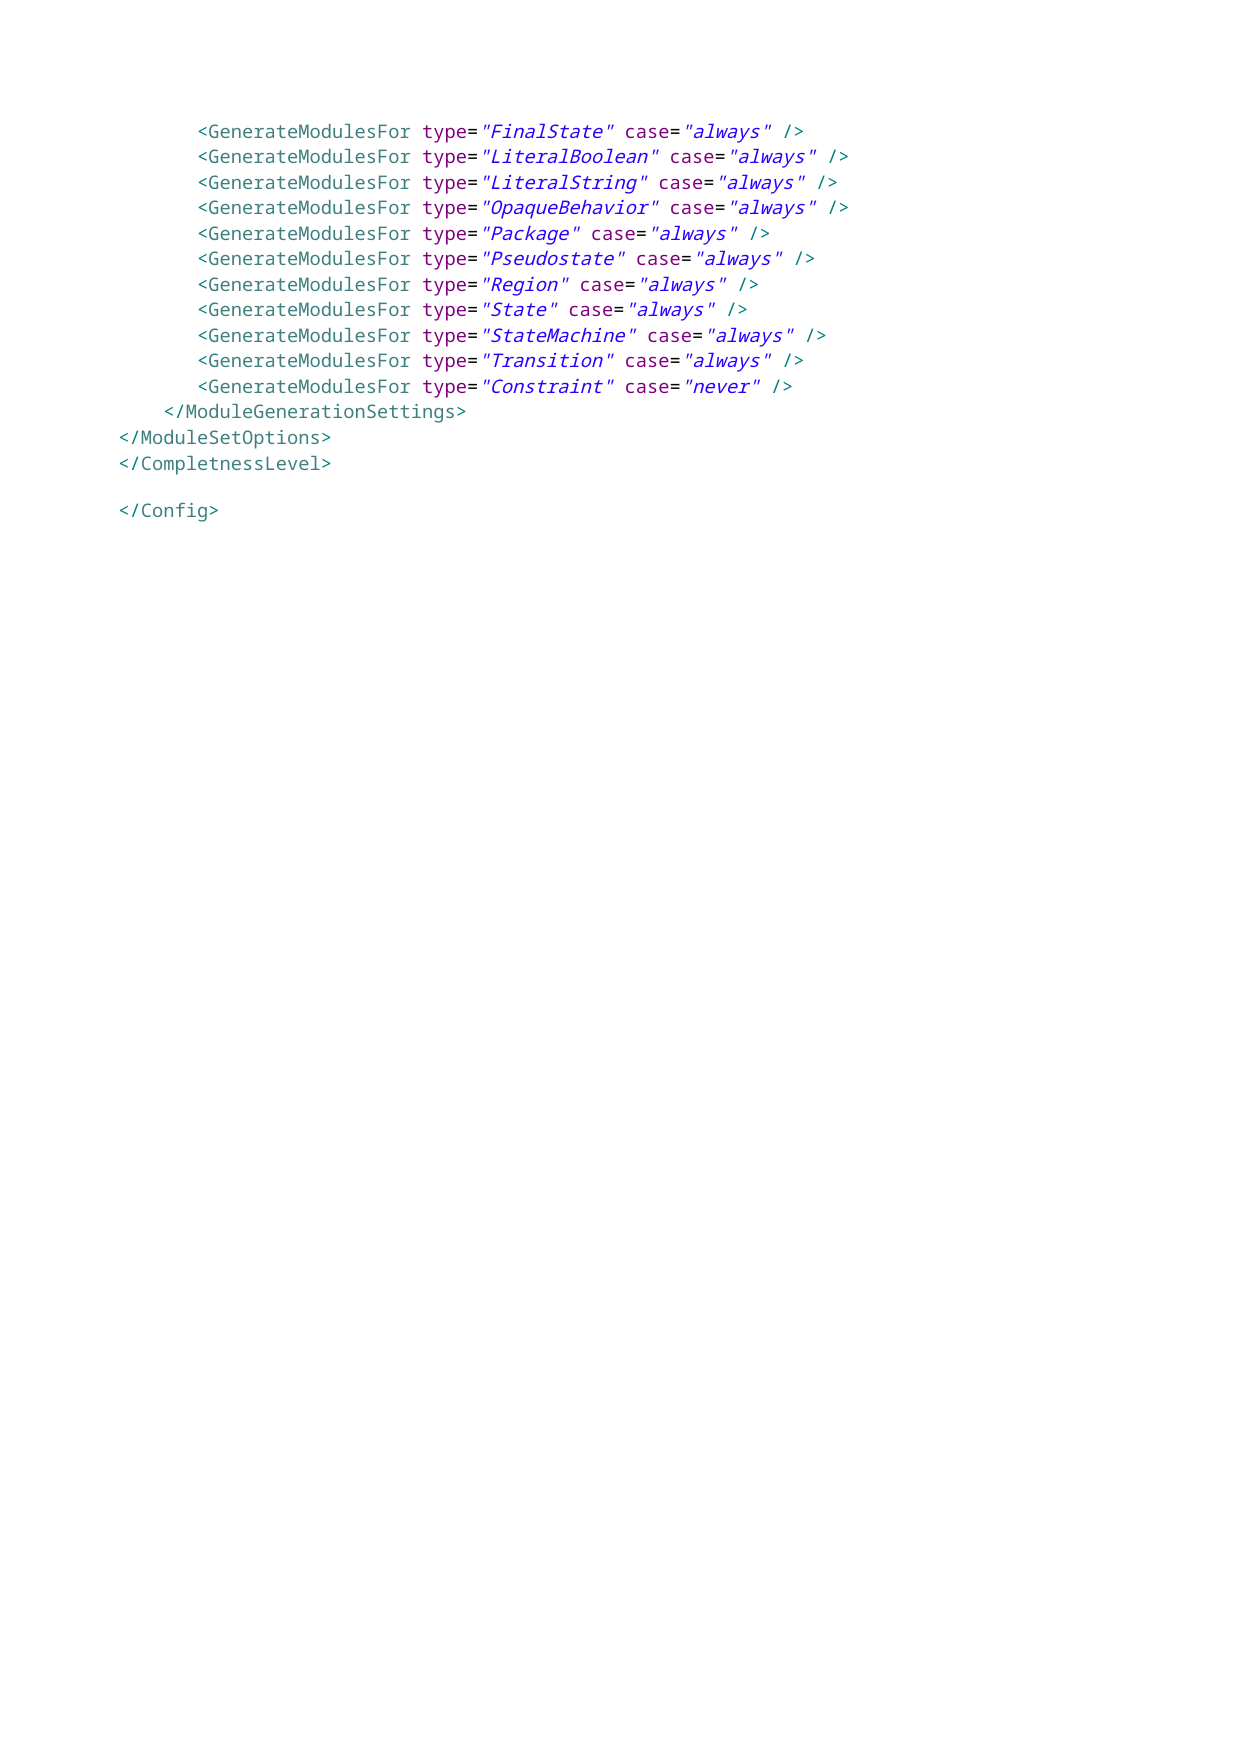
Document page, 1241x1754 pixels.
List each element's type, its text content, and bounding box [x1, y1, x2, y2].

text <GenerateModulesFor type="Pseudostate" case="always" /> [118, 246, 1122, 271]
text <GenerateModulesFor type="OpaqueBehavior" case="always" /> [118, 195, 1122, 220]
text <GenerateModulesFor type="LiteralString" case="always" /> [118, 169, 1122, 195]
text <GenerateModulesFor type="Package" case="always" /> [118, 220, 1122, 246]
text </CompletnessLevel> [118, 450, 1122, 475]
text </ModuleSetOptions> [118, 424, 1122, 450]
text <GenerateModulesFor type="LiteralBoolean" case="always" /> [118, 144, 1122, 169]
text <GenerateModulesFor type="Constraint" case="never" /> [118, 373, 1122, 399]
text <GenerateModulesFor type="State" case="always" /> [118, 297, 1122, 322]
text </Config> [118, 497, 1122, 522]
text <GenerateModulesFor type="FinalState" case="always" /> [118, 118, 1122, 144]
text <GenerateModulesFor type="StateMachine" case="always" /> [118, 322, 1122, 348]
text <GenerateModulesFor type="Region" case="always" /> [118, 271, 1122, 297]
text </ModuleGenerationSettings> [118, 399, 1122, 424]
text <GenerateModulesFor type="Transition" case="always" /> [118, 348, 1122, 373]
